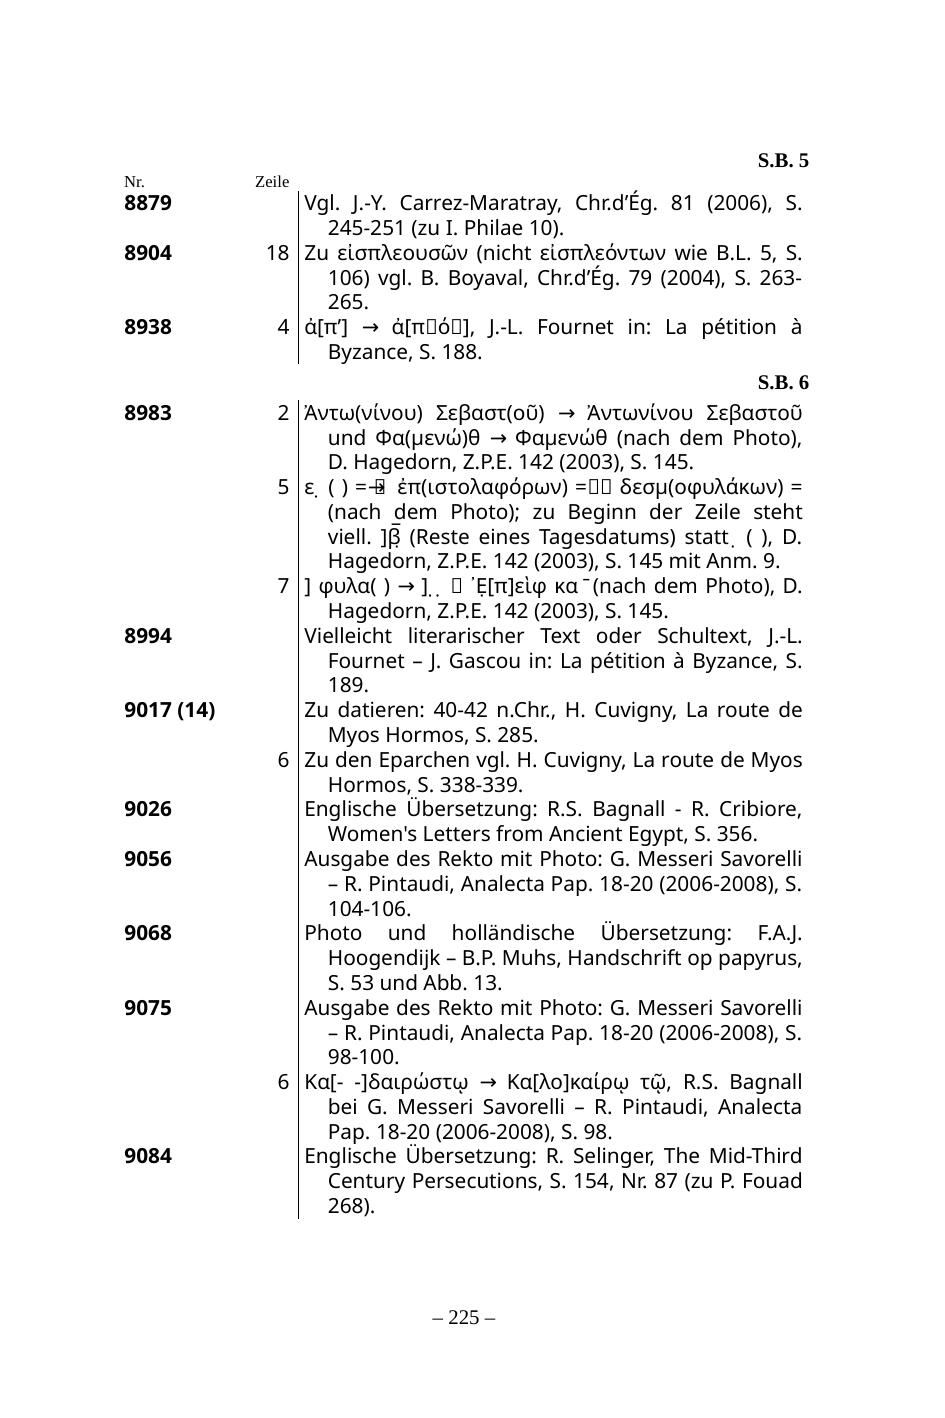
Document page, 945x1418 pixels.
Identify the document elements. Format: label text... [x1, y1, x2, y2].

table_cell Zu den Eparchen vgl. H. Cuvigny, La route de Myos Hormos, S. 338-339. [299, 748, 809, 797]
table_cell 9017 (14) [118, 698, 298, 747]
table_cell 9026 [118, 797, 298, 847]
table_cell 8994 [118, 624, 298, 698]
table_cell Vielleicht literarischer Text oder Schultext, J.-L. Fournet – J. Gascou in: La pétition à Byzance, S. 189. [299, 624, 809, 698]
table_cell 6 [118, 748, 298, 797]
table_cell Photo und holländische Übersetzung: F.A.J. Hoogendijk – B.P. Muhs, Handschrift op papyrus, S. 53 und Abb. 13. [299, 921, 809, 995]
table_header Ἀντω(νίνου) Σεβαστ(οῦ) → Ἀντωνίνου Σεβαστοῦ und Φα(μενώ)θ → Φαμενώθ (nach dem Photo), D. Hagedorn, Z.P.E. 142 (2003), S. 145. [299, 400, 809, 475]
table_cell 4 [207, 315, 298, 364]
table_cell ἀ[πʼ] → ἀ[πό], J.-L. Fournet in: La pétition à Byzance, S. 188. [299, 315, 809, 364]
table_cell ε ̣ ( ) = → ἐπ(ιστολαφόρων) = δεσμ(οφυλάκων) = (nach dem Photo); zu Beginn der Zeile steht viell. ]β̣̅ (Reste eines Tagesdatums) statt ̣ ( ), D. Hagedorn, Z.P.E. 142 (2003), S. 145 mit Anm. 9. [299, 475, 809, 574]
table_cell Zu datieren: 40-42 n.Chr., H. Cuvigny, La route de Myos Hormos, S. 285. [299, 698, 809, 747]
table_cell 5 [118, 475, 298, 574]
table_cell 6 [118, 1070, 298, 1144]
table_cell Κα[- -]δαιρώστῳ → Κα[λο]καίρῳ τῷ, R.S. Bagnall bei G. Messeri Savorelli – R. Pintaudi, Analecta Pap. 18-20 (2006-2008), S. 98. [299, 1070, 809, 1144]
table_cell 9084 [118, 1144, 298, 1218]
table_cell 9056 [118, 847, 298, 921]
table_header 2 [207, 400, 298, 475]
table_header 8983 [118, 400, 207, 475]
table_cell Englische Übersetzung: R. Selinger, The Mid-Third Century Persecutions, S. 154, Nr. 87 (zu P. Fouad 268). [299, 1144, 809, 1218]
table_cell Englische Übersetzung: R.S. Bagnall - R. Cribiore, Women's Letters from Ancient Egypt, S. 356. [299, 797, 809, 847]
table_cell Ausgabe des Rekto mit Photo: G. Messeri Savorelli – R. Pintaudi, Analecta Pap. 18-20 (2006-2008), S. 104-106. [299, 847, 809, 921]
table_cell 7 [118, 574, 298, 623]
table_cell 9068 [118, 921, 298, 995]
table_cell Zu εἰσπλεουσῶν (nicht εἰσπλεόντων wie B.L. 5, S. 106) vgl. B. Boyaval, Chr.d’Ég. 79 (2004), S. 263-265. [299, 240, 809, 315]
table_cell ] φυλα( ) → ] ̣ ̣  ᾿Ε̣[π]εὶφ κα ̄ (nach dem Photo), D. Hagedorn, Z.P.E. 142 (2003), S. 145. [299, 574, 809, 623]
table_cell 8904 [118, 240, 207, 315]
subtitle S.B. 6 [118, 370, 809, 394]
table_cell 8879 [118, 191, 298, 240]
table_cell Ausgabe des Rekto mit Photo: G. Messeri Savorelli – R. Pintaudi, Analecta Pap. 18-20 (2006-2008), S. 98-100. [299, 995, 809, 1070]
table_cell 18 [207, 240, 298, 315]
table_cell 9075 [118, 995, 298, 1070]
table_cell 8938 [118, 315, 207, 364]
table_cell Vgl. J.-Y. Carrez-Maratray, Chr.d’Ég. 81 (2006), S. 245-251 (zu I. Philae 10). [299, 191, 809, 240]
